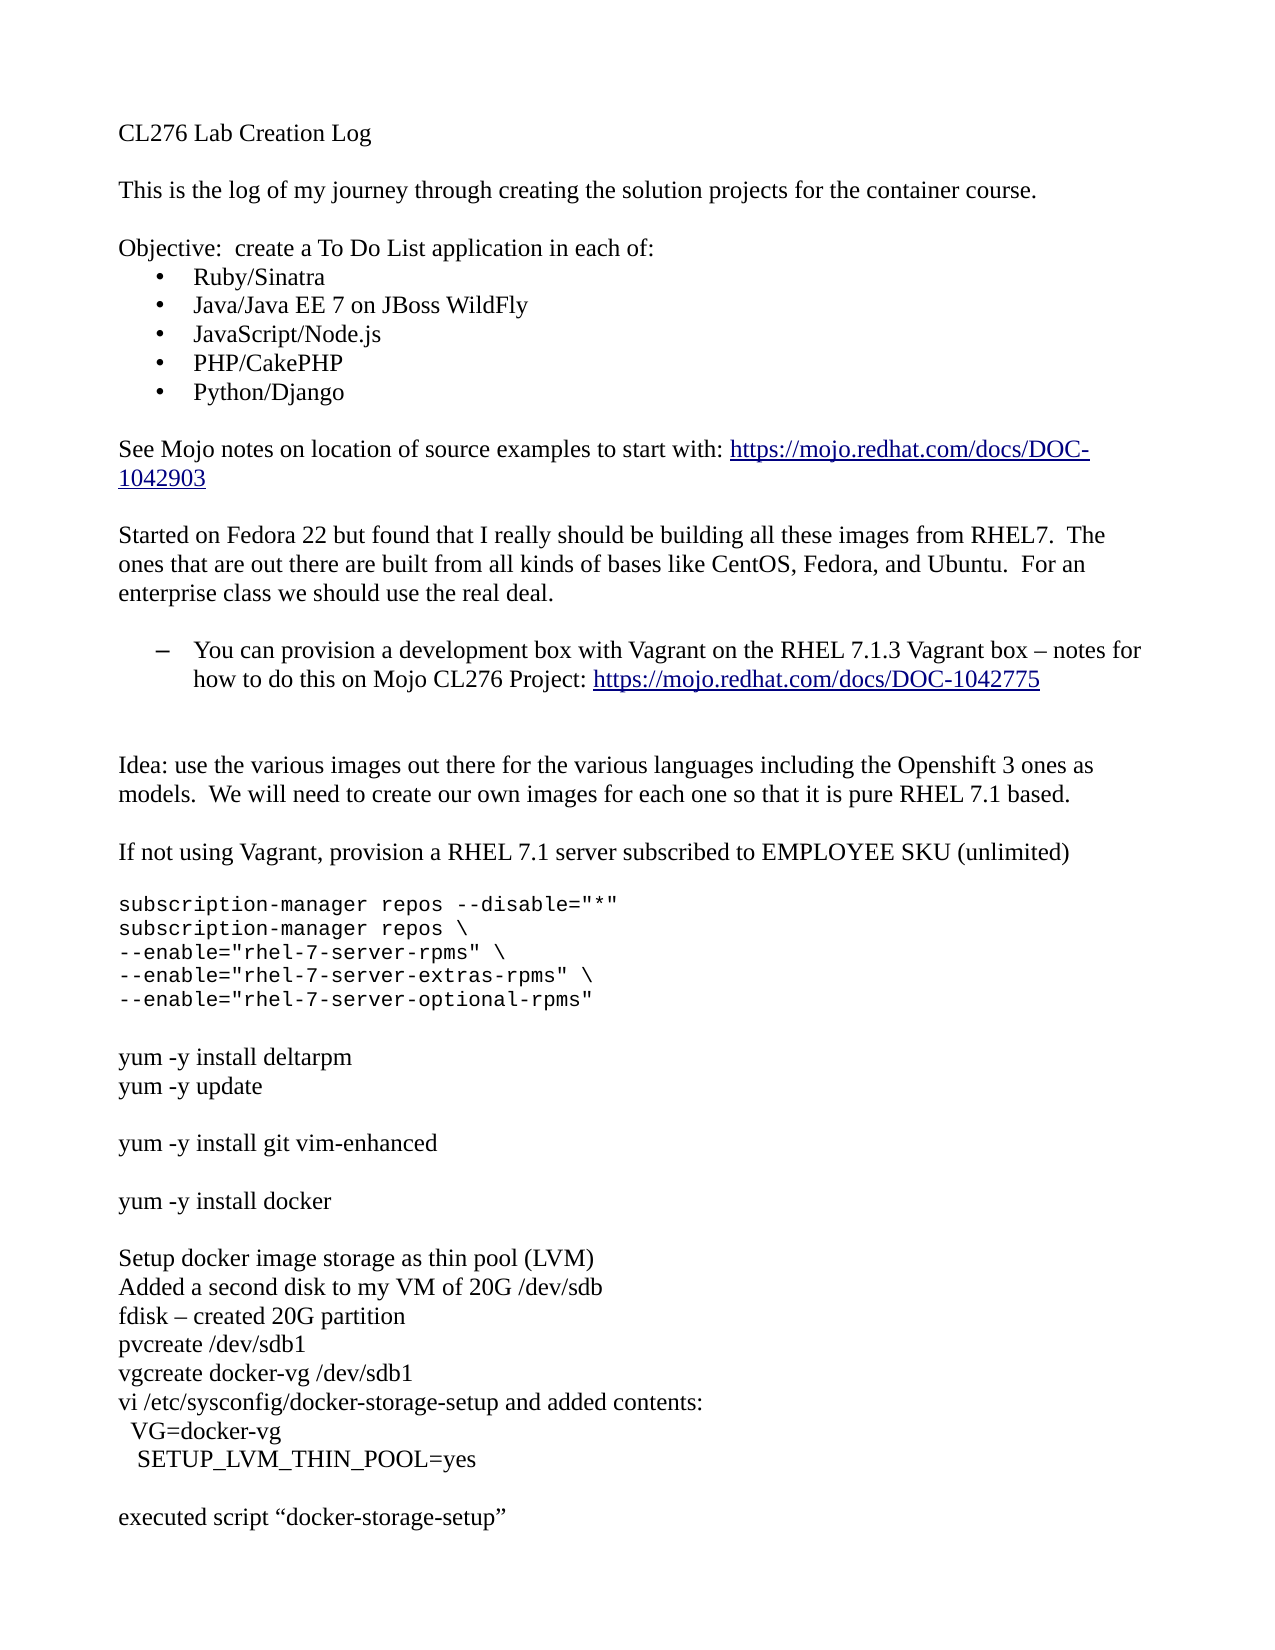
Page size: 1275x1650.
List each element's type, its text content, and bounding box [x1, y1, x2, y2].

text yum -y install docker [118, 1186, 1157, 1214]
text Added a second disk to my VM of 20G /dev/sdb [118, 1272, 1157, 1301]
text vi /etc/sysconfig/docker-storage-setup and added contents: [118, 1387, 1157, 1416]
text If not using Vagrant, provision a RHEL 7.1 server subscribed to EMPLOYEE SKU (unlimited) [118, 837, 1157, 866]
text Objective: create a To Do List application in each of: [118, 233, 1157, 262]
list JavaScript/Node.js [156, 319, 1157, 348]
text yum -y install git vim-enhanced [118, 1128, 1157, 1157]
text subscription-manager repos \ [118, 918, 1157, 942]
text VG=docker-vg [118, 1416, 1157, 1444]
text yum -y install deltarpm [118, 1042, 1157, 1071]
list Python/Django [156, 377, 1157, 406]
text Started on Fedora 22 but found that I really should be building all these images from RHEL7. The ones that are out there are built from all kinds of bases like CentOS, Fedora, and Ubuntu. For an enterprise class we should use the real deal. [118, 521, 1157, 607]
text pvcreate /dev/sdb1 [118, 1329, 1157, 1358]
text --enable="rhel-7-server-optional-rpms" [118, 989, 1157, 1013]
text CL276 Lab Creation Log [118, 118, 1157, 147]
list Ruby/Sinatra [156, 262, 1157, 291]
list You can provision a development box with Vagrant on the RHEL 7.1.3 Vagrant box – notes for how to do this on Mojo CL276 Project: https://mojo.redhat.com/docs/DOC-1042775 [156, 636, 1157, 693]
text --enable="rhel-7-server-rpms" \ [118, 942, 1157, 965]
text subscription-manager repos --disable="*" [118, 894, 1157, 918]
text fdisk – created 20G partition [118, 1301, 1157, 1329]
text Setup docker image storage as thin pool (LVM) [118, 1243, 1157, 1272]
text This is the log of my journey through creating the solution projects for the container course. [118, 176, 1157, 204]
text See Mojo notes on location of source examples to start with: https://mojo.redhat.com/docs/DOC-1042903 [118, 434, 1157, 492]
list PHP/CakePHP [156, 348, 1157, 377]
text executed script “docker-storage-setup” [118, 1502, 1157, 1531]
text Idea: use the various images out there for the various languages including the Openshift 3 ones as models. We will need to create our own images for each one so that it is pure RHEL 7.1 based. [118, 751, 1157, 808]
text yum -y update [118, 1071, 1157, 1099]
text SETUP_LVM_THIN_POOL=yes [118, 1444, 1157, 1473]
list Java/Java EE 7 on JBoss WildFly [156, 291, 1157, 319]
text vgcreate docker-vg /dev/sdb1 [118, 1358, 1157, 1387]
text --enable="rhel-7-server-extras-rpms" \ [118, 965, 1157, 989]
